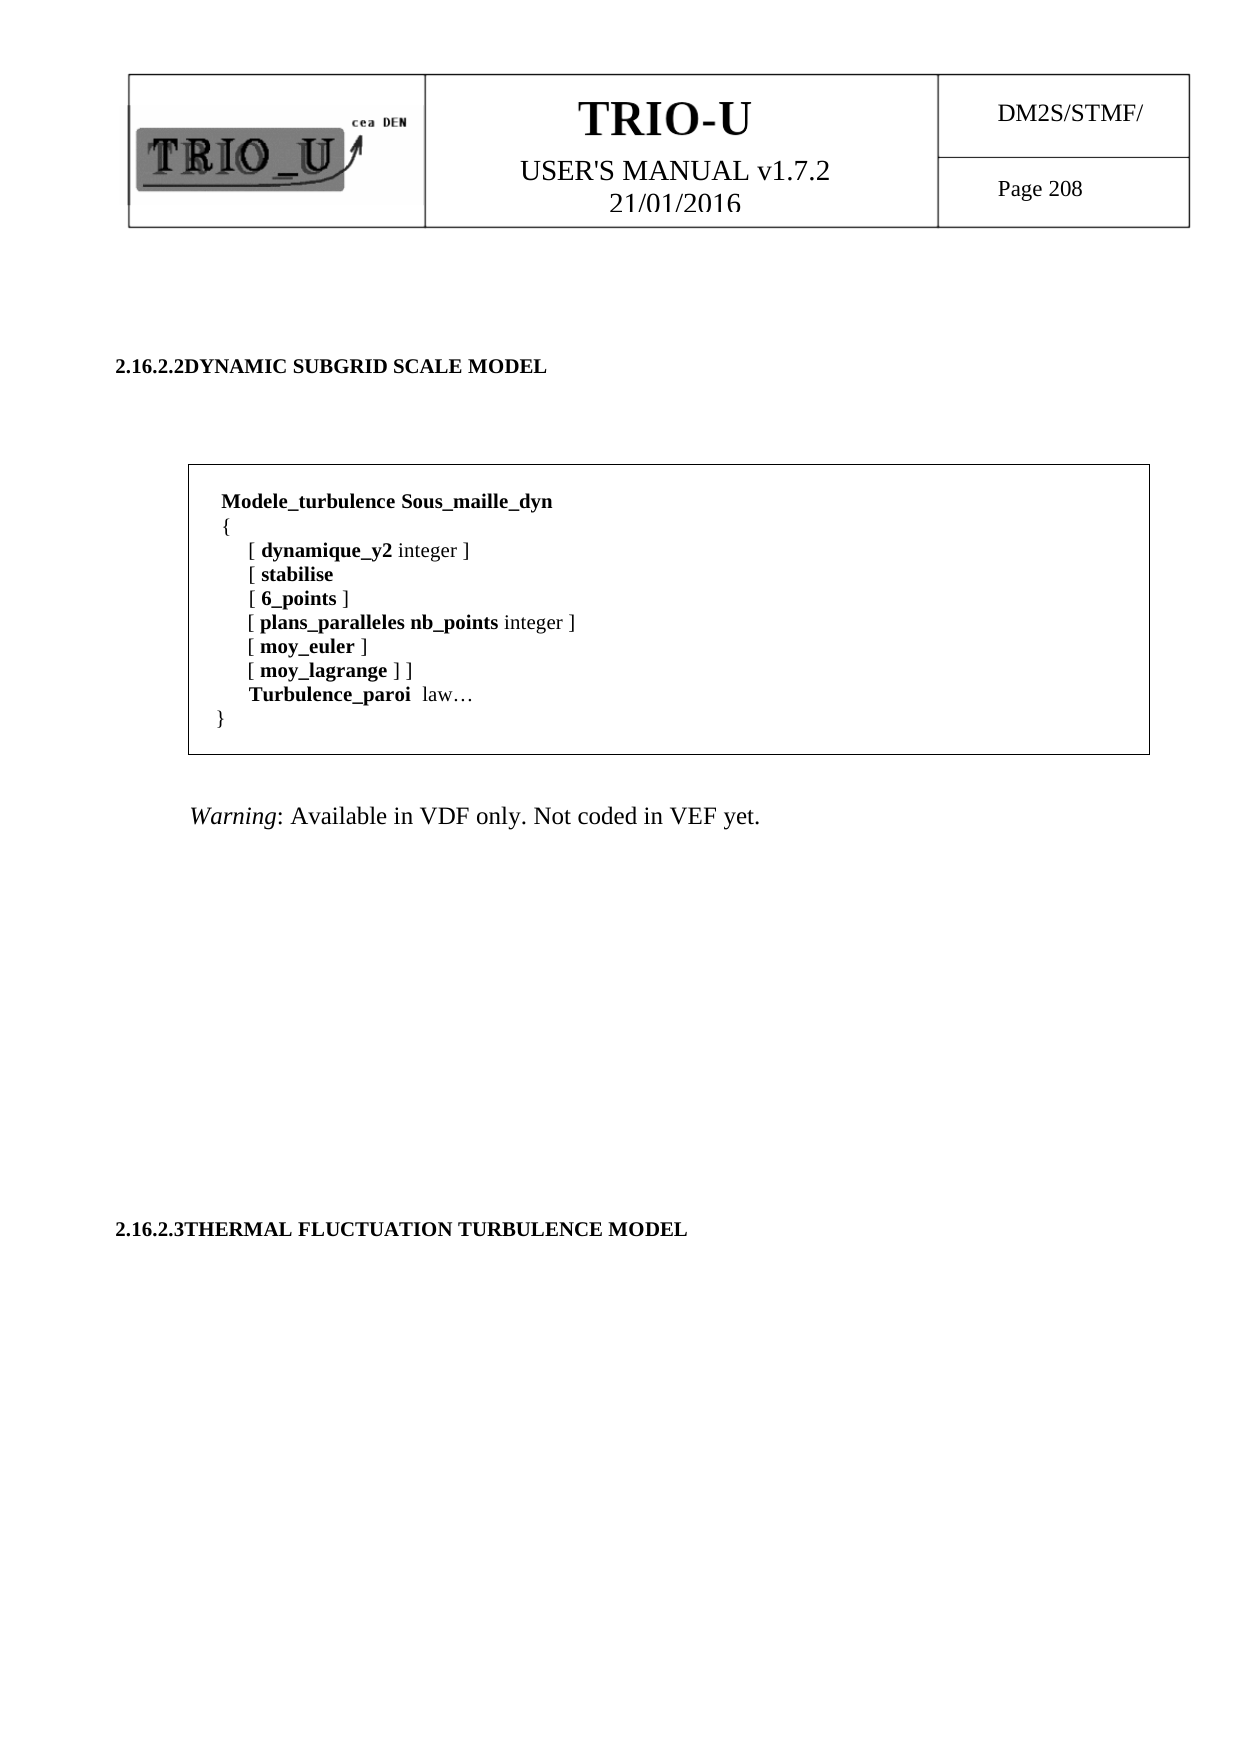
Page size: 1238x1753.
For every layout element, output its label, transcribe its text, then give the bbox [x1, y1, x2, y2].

subtitle DYNAMIC SUBGRID SCALE MODEL [115, 354, 1165, 378]
text Warning: Available in VDF only. Not coded in VEF yet. [189, 793, 1165, 830]
subtitle THERMAL FLUCTUATION TURBULENCE MODEL [115, 1217, 1165, 1241]
table_header Modele_turbulence Sous_maille_dyn { [ dynamique_y2 integer ] [ stabilise [ 6_points ] [ plans_paralleles nb_points integer ] [ moy_euler ] [ moy_lagrange ] ] Turbulence_paroi law… } [189, 465, 1149, 754]
